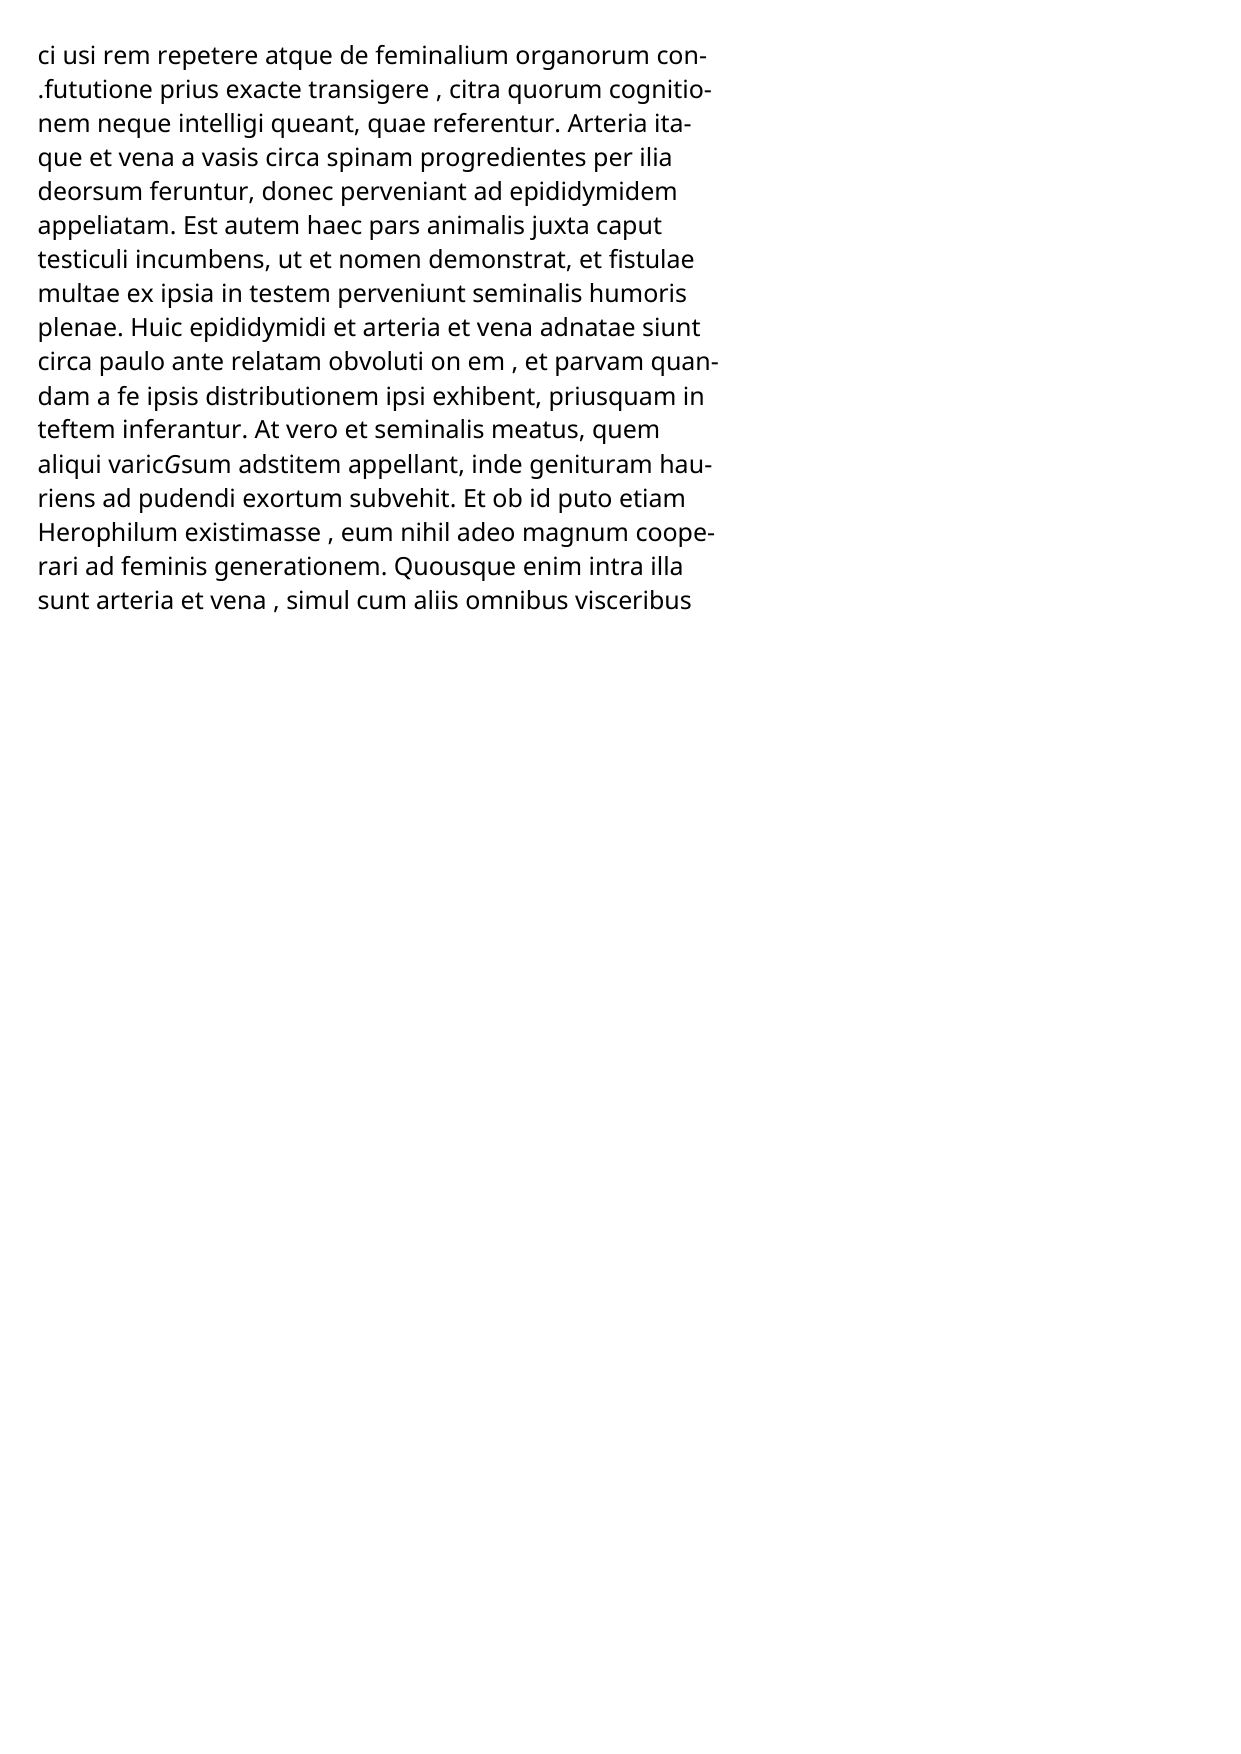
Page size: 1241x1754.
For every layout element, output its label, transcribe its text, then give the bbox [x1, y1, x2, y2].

text ci usi rem repetere atque de feminalium organorum con- .fututione prius exacte transigere , citra quorum cognitio- nem neque intelligi queant, quae referentur. Arteria ita- que et vena a vasis circa spinam progredientes per ilia deorsum feruntur, donec perveniant ad epididymidem appeliatam. Est autem haec pars animalis juxta caput testiculi incumbens, ut et nomen demonstrat, et fistulae multae ex ipsia in testem perveniunt seminalis humoris plenae. Huic epididymidi et arteria et vena adnatae siunt circa paulo ante relatam obvoluti on em , et parvam quan- dam a fe ipsis distributionem ipsi exhibent, priusquam in teftem inferantur. At vero et seminalis meatus, quem aliqui varicGsum adstitem appellant, inde genituram hau- riens ad pudendi exortum subvehit. Et ob id puto etiam Herophilum existimasse , eum nihil adeo magnum coope- rari ad feminis generationem. Quousque enim intra illa sunt arteria et vena , simul cum aliis omnibus visceribus [37, 37, 1203, 617]
